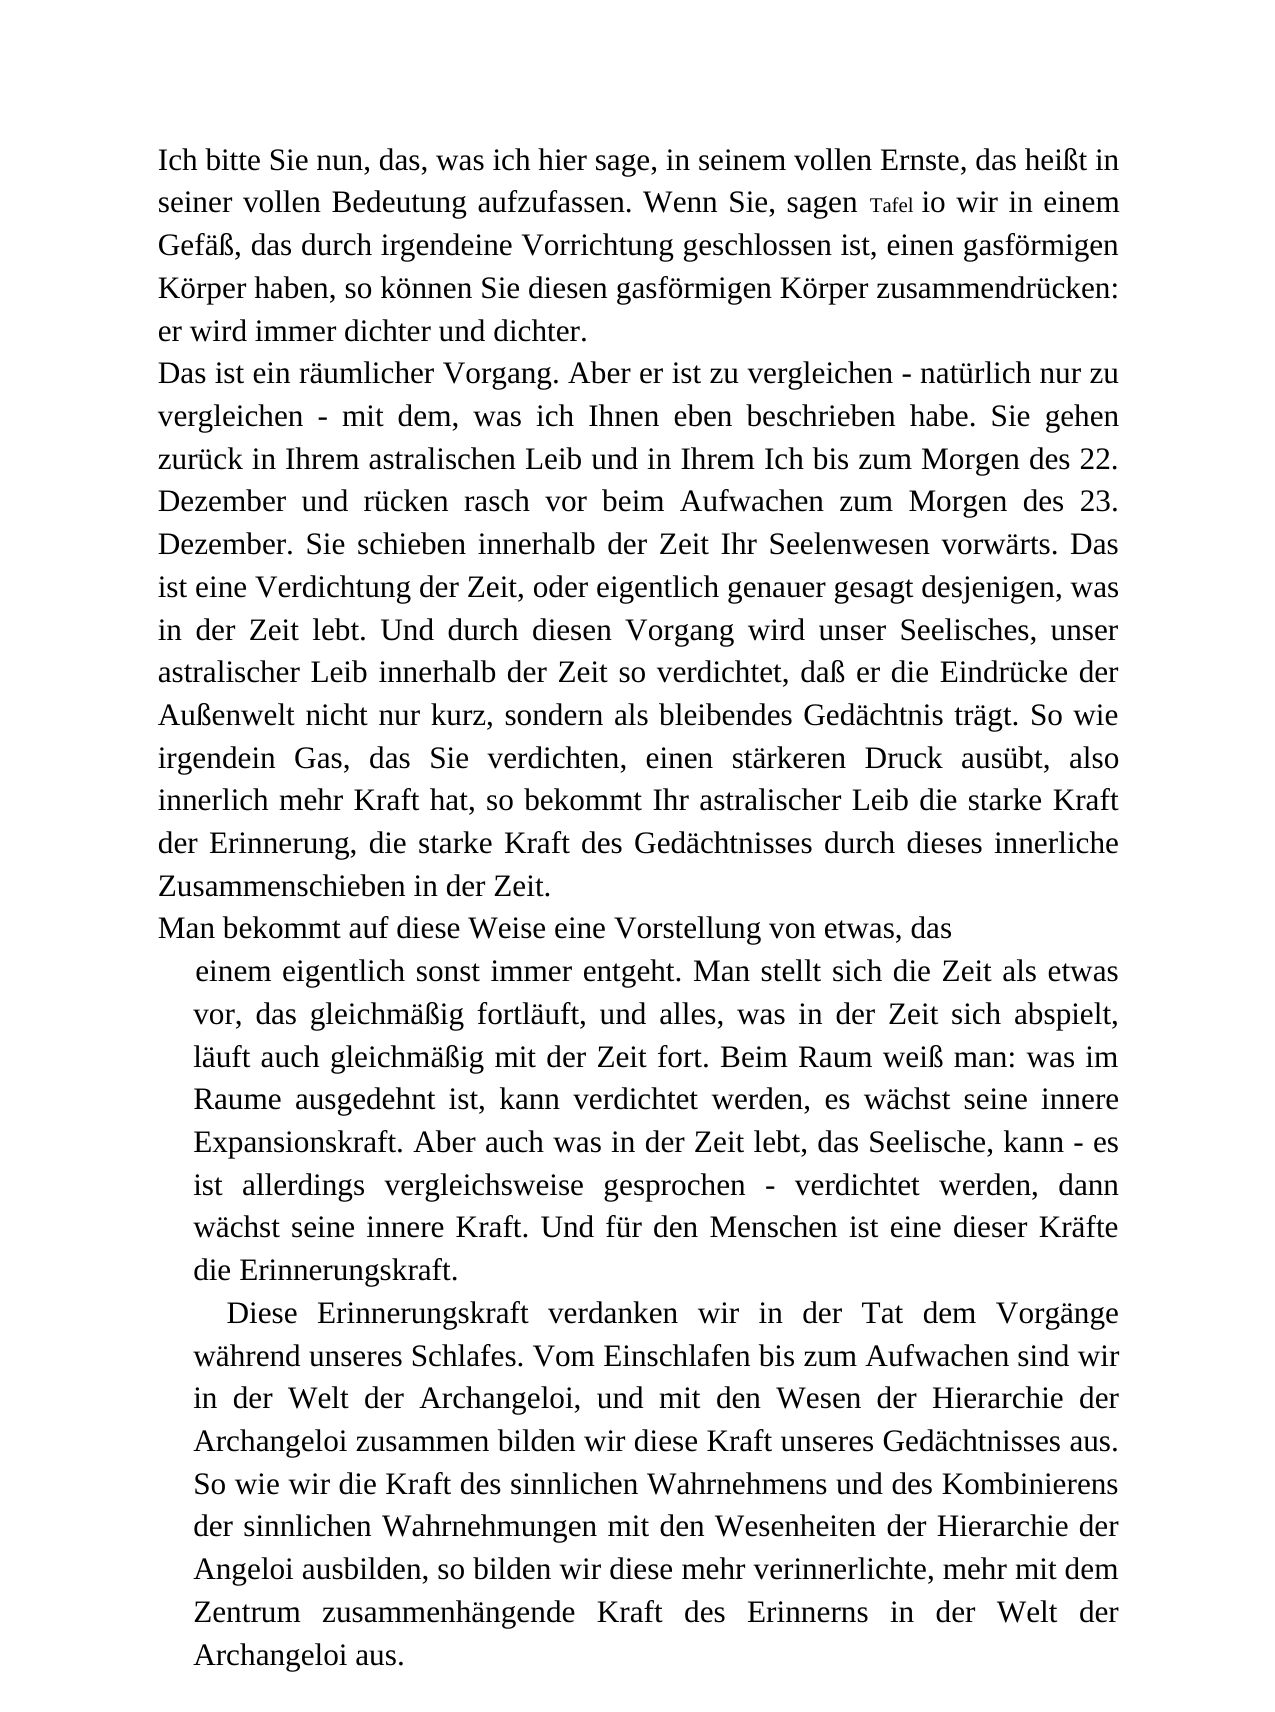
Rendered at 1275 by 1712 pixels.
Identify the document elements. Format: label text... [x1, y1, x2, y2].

text einem eigentlich sonst immer entgeht. Man stellt sich die Zeit als etwas vor, das gleichmäßig fortläuft, und alles, was in der Zeit sich abspielt, läuft auch gleichmäßig mit der Zeit fort. Beim Raum weiß man: was im Raume ausgedehnt ist, kann verdichtet werden, es wächst seine innere Expansionskraft. Aber auch was in der Zeit lebt, das Seelische, kann - es ist allerdings vergleichsweise gesprochen - verdichtet werden, dann wächst seine innere Kraft. Und für den Menschen ist eine dieser Kräfte die Erinnerungskraft. [193, 952, 1120, 1287]
text Ich bitte Sie nun, das, was ich hier sage, in seinem vollen Ernste, das heißt in seiner vollen Bedeutung aufzufassen. Wenn Sie, sagen Tafel io wir in einem Gefäß, das durch irgendeine Vorrichtung geschlossen ist, einen gasförmigen Körper haben, so können Sie diesen gasförmigen Körper zusammendrücken: er wird immer dichter und dichter. [158, 141, 1120, 348]
text Diese Erinnerungskraft verdanken wir in der Tat dem Vorgänge während unseres Schlafes. Vom Einschlafen bis zum Aufwachen sind wir in der Welt der Archangeloi, und mit den Wesen der Hierarchie der Archangeloi zusammen bilden wir diese Kraft unseres Gedächtnisses aus. So wie wir die Kraft des sinnlichen Wahrnehmens und des Kombinierens der sinnlichen Wahrnehmungen mit den Wesenheiten der Hierarchie der Angeloi ausbilden, so bilden wir diese mehr verinnerlichte, mehr mit dem Zentrum zusammenhängende Kraft des Erinnerns in der Welt der Archangeloi aus. [193, 1294, 1120, 1672]
text Man bekommt auf diese Weise eine Vorstellung von etwas, das [158, 910, 1120, 946]
text Das ist ein räumlicher Vorgang. Aber er ist zu vergleichen - natürlich nur zu vergleichen - mit dem, was ich Ihnen eben beschrieben habe. Sie gehen zurück in Ihrem astralischen Leib und in Ihrem Ich bis zum Morgen des 22. Dezember und rücken rasch vor beim Aufwachen zum Morgen des 23. Dezember. Sie schieben innerhalb der Zeit Ihr Seelenwesen vorwärts. Das ist eine Verdichtung der Zeit, oder eigentlich genauer gesagt desjenigen, was in der Zeit lebt. Und durch diesen Vorgang wird unser Seelisches, unser astralischer Leib innerhalb der Zeit so verdichtet, daß er die Eindrücke der Außenwelt nicht nur kurz, sondern als bleibendes Gedächtnis trägt. So wie irgendein Gas, das Sie verdichten, einen stärkeren Druck ausübt, also innerlich mehr Kraft hat, so bekommt Ihr astralischer Leib die starke Kraft der Erinnerung, die starke Kraft des Gedächtnisses durch dieses innerliche Zusammenschieben in der Zeit. [158, 354, 1120, 903]
